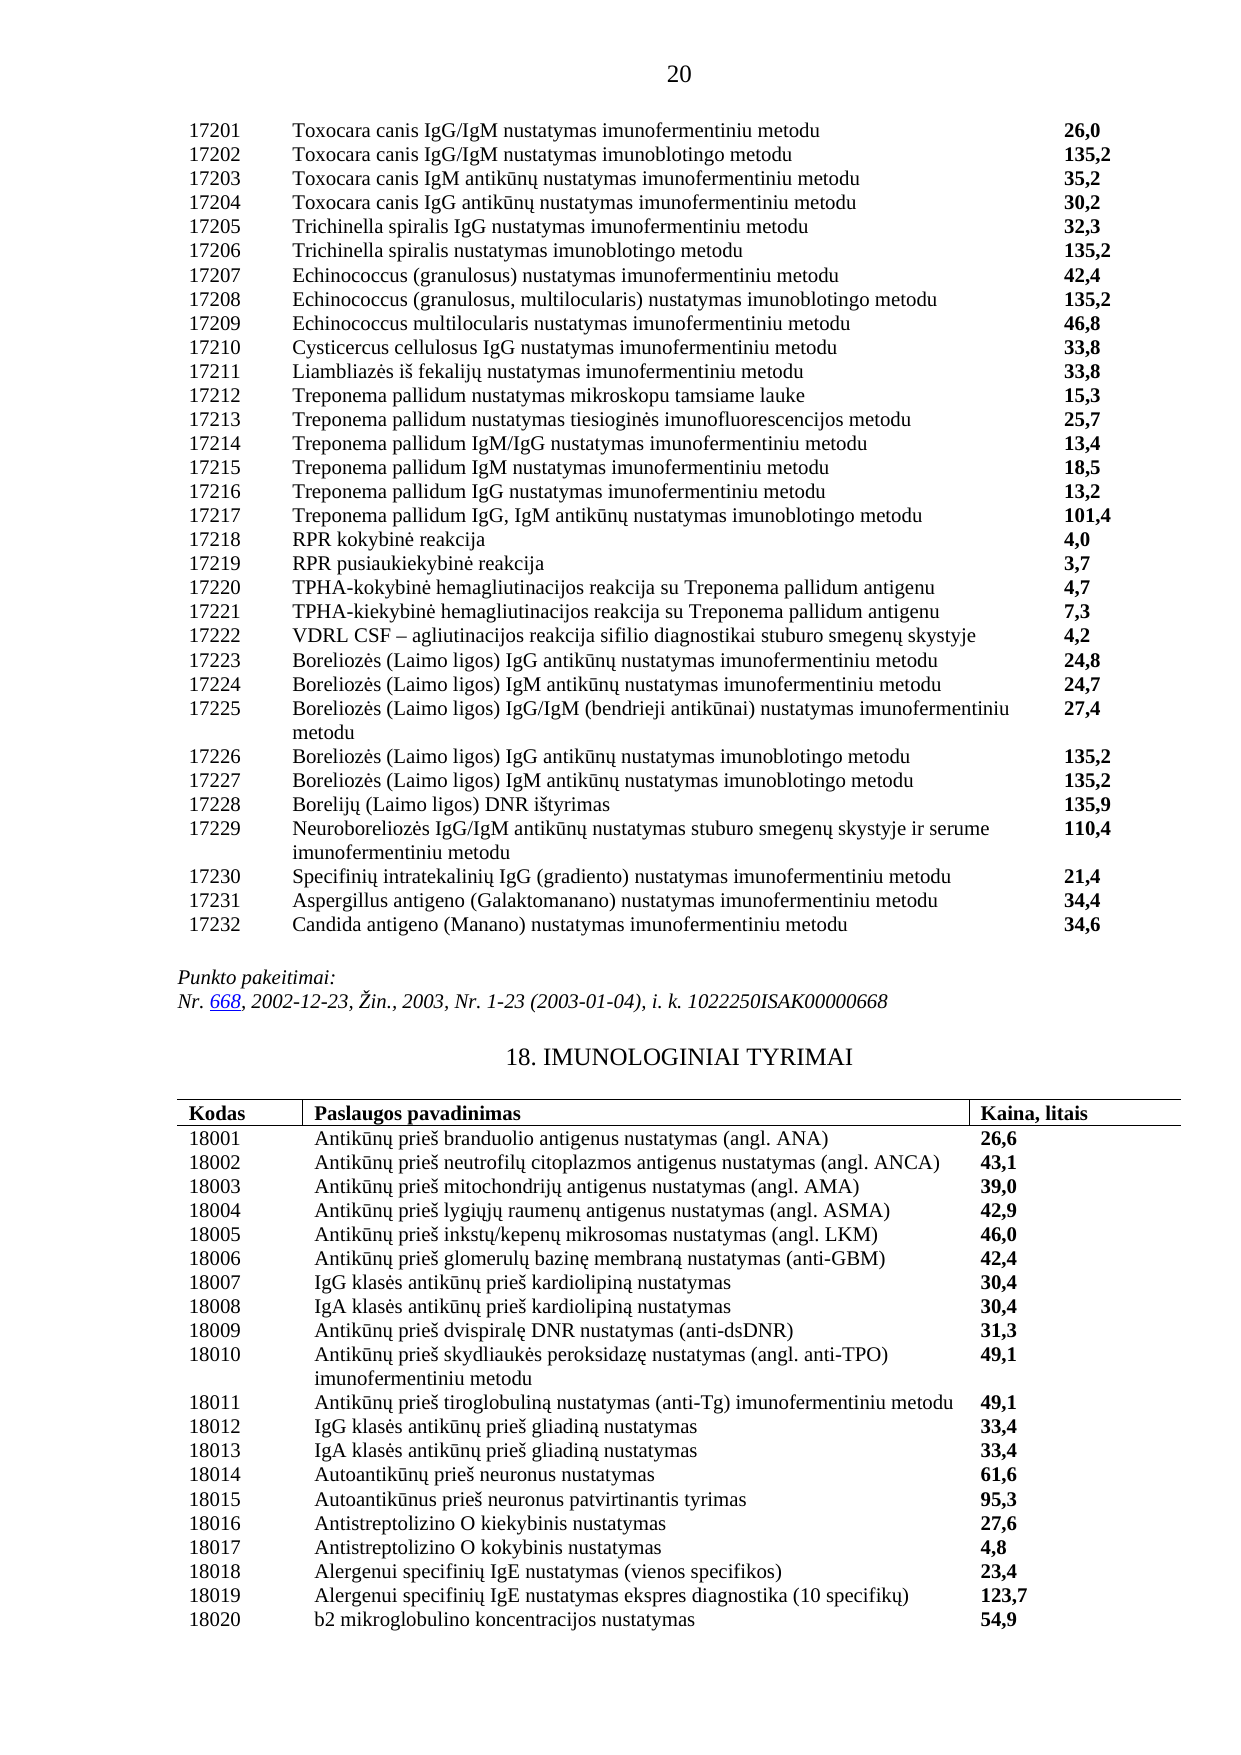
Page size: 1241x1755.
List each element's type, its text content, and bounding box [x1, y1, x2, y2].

table_cell 17206 [177, 239, 281, 262]
table_cell 18009 [177, 1318, 303, 1342]
table_cell 42,9 [969, 1198, 1181, 1222]
table_cell Antikūnų prieš inkstų/kepenų mikrosomas nustatymas (angl. LKM) [303, 1222, 969, 1246]
table_cell Antikūnų prieš branduolio antigenus nustatymas (angl. ANA) [303, 1126, 969, 1149]
table_cell Antikūnų prieš glomerulų bazinę membraną nustatymas (anti-GBM) [303, 1246, 969, 1270]
table_cell Toxocara canis IgG antikūnų nustatymas imunofermentiniu metodu [281, 190, 1053, 214]
table_cell 17224 [177, 672, 281, 696]
table_cell Liambliazės iš fekalijų nustatymas imunofermentiniu metodu [281, 359, 1053, 383]
table_cell Aspergillus antigeno (Galaktomanano) nustatymas imunofermentiniu metodu [281, 888, 1053, 912]
table_cell 4,7 [1053, 575, 1181, 599]
table_cell Neuroboreliozės IgG/IgM antikūnų nustatymas stuburo smegenų skystyje ir serume [281, 816, 1053, 840]
table_cell 17228 [177, 792, 281, 816]
table_cell IgA klasės antikūnų prieš kardiolipiną nustatymas [303, 1294, 969, 1318]
table_cell imunofermentiniu metodu [281, 840, 1053, 864]
table_cell 7,3 [1053, 599, 1181, 623]
table_header Kodas [177, 1100, 302, 1124]
table_cell 18014 [177, 1463, 303, 1486]
table_cell 26,0 [1053, 118, 1181, 142]
table_cell 25,7 [1053, 407, 1181, 431]
table_cell 18003 [177, 1174, 303, 1198]
table_cell Borelijų (Laimo ligos) DNR ištyrimas [281, 792, 1053, 816]
table_cell b2 mikroglobulino koncentracijos nustatymas [303, 1607, 969, 1631]
table_cell 17201 [177, 118, 281, 142]
table_cell 135,2 [1053, 768, 1181, 792]
table_cell Boreliozės (Laimo ligos) IgM antikūnų nustatymas imunofermentiniu metodu [281, 672, 1053, 696]
table_cell 17211 [177, 359, 281, 383]
table_cell 27,6 [969, 1511, 1181, 1534]
table_cell 17217 [177, 503, 281, 527]
table_cell Boreliozės (Laimo ligos) IgM antikūnų nustatymas imunoblotingo metodu [281, 768, 1053, 792]
table_cell 18012 [177, 1414, 303, 1438]
table_cell Antistreptolizino O kiekybinis nustatymas [303, 1511, 969, 1534]
table_cell 110,4 [1053, 816, 1181, 840]
table_cell 135,2 [1053, 287, 1181, 311]
table_cell RPR kokybinė reakcija [281, 527, 1053, 551]
table_cell 26,6 [969, 1126, 1181, 1149]
text Nr. 668, 2002-12-23, Žin., 2003, Nr. 1-23 (2003-01-04), i. k. 1022250ISAK00000668 [177, 989, 1181, 1013]
table_cell 17204 [177, 190, 281, 214]
table_cell 17208 [177, 287, 281, 311]
table_cell Treponema pallidum IgG nustatymas imunofermentiniu metodu [281, 479, 1053, 503]
table_cell 17215 [177, 455, 281, 479]
table_cell VDRL CSF – agliutinacijos reakcija sifilio diagnostikai stuburo smegenų skystyje [281, 624, 1053, 647]
table_cell 17225 [177, 696, 281, 744]
table_cell 18007 [177, 1270, 303, 1294]
table_cell 17226 [177, 744, 281, 768]
table_cell Antikūnų prieš tiroglobuliną nustatymas (anti-Tg) imunofermentiniu metodu [303, 1390, 969, 1414]
table_cell Alergenui specifinių IgE nustatymas (vienos specifikos) [303, 1559, 969, 1583]
table_cell 3,7 [1053, 551, 1181, 575]
text 18. IMUNOLOGINIAI TYRIMAI [177, 1042, 1181, 1071]
table_cell Toxocara canis IgG/IgM nustatymas imunoblotingo metodu [281, 142, 1053, 166]
table_cell Treponema pallidum IgM nustatymas imunofermentiniu metodu [281, 455, 1053, 479]
table_header Paslaugos pavadinimas [303, 1100, 969, 1124]
table_cell 17232 [177, 912, 281, 936]
table_cell 17207 [177, 263, 281, 287]
table_cell Antistreptolizino O kokybinis nustatymas [303, 1535, 969, 1559]
table_cell 18,5 [1053, 455, 1181, 479]
table_cell Echinococcus (granulosus, multilocularis) nustatymas imunoblotingo metodu [281, 287, 1053, 311]
table_cell Antikūnų prieš dvispiralę DNR nustatymas (anti-dsDNR) [303, 1318, 969, 1342]
table_cell 61,6 [969, 1463, 1181, 1486]
table_cell 43,1 [969, 1150, 1181, 1174]
table_cell Echinococcus multilocularis nustatymas imunofermentiniu metodu [281, 311, 1053, 335]
table_cell 4,0 [1053, 527, 1181, 551]
table_cell 17219 [177, 551, 281, 575]
table_cell Toxocara canis IgG/IgM nustatymas imunofermentiniu metodu [281, 118, 1053, 142]
table_cell 18016 [177, 1511, 303, 1534]
table_cell 49,1 [969, 1342, 1181, 1390]
table_cell Autoantikūnus prieš neuronus patvirtinantis tyrimas [303, 1486, 969, 1511]
table_cell 135,9 [1053, 792, 1181, 816]
table_cell 135,2 [1053, 744, 1181, 768]
table_cell 46,8 [1053, 311, 1181, 335]
table_cell Treponema pallidum nustatymas tiesioginės imunofluorescencijos metodu [281, 407, 1053, 431]
table_cell Treponema pallidum IgG, IgM antikūnų nustatymas imunoblotingo metodu [281, 503, 1053, 527]
table_cell 18005 [177, 1222, 303, 1246]
table_cell 17230 [177, 864, 281, 888]
table_cell 17212 [177, 383, 281, 407]
table_cell 17203 [177, 166, 281, 190]
table_cell 17229 [177, 816, 281, 840]
table_cell 24,7 [1053, 672, 1181, 696]
table_cell 4,2 [1053, 624, 1181, 647]
table_cell 18001 [177, 1126, 303, 1149]
table_cell 18019 [177, 1583, 303, 1607]
table_cell [177, 840, 281, 864]
table_cell 32,3 [1053, 214, 1181, 238]
table_cell Specifinių intratekalinių IgG (gradiento) nustatymas imunofermentiniu metodu [281, 864, 1053, 888]
table_cell Echinococcus (granulosus) nustatymas imunofermentiniu metodu [281, 263, 1053, 287]
table_cell 34,4 [1053, 888, 1181, 912]
table_cell 17223 [177, 648, 281, 672]
table_cell 17216 [177, 479, 281, 503]
table_cell Cysticercus cellulosus IgG nustatymas imunofermentiniu metodu [281, 335, 1053, 359]
table_cell 15,3 [1053, 383, 1181, 407]
table_cell 27,4 [1053, 696, 1181, 744]
table_cell 30,2 [1053, 190, 1181, 214]
table_cell 46,0 [969, 1222, 1181, 1246]
table_cell 17213 [177, 407, 281, 431]
table_cell Boreliozės (Laimo ligos) IgG antikūnų nustatymas imunofermentiniu metodu [281, 648, 1053, 672]
table_cell Candida antigeno (Manano) nustatymas imunofermentiniu metodu [281, 912, 1053, 936]
table_cell 101,4 [1053, 503, 1181, 527]
table_cell 18013 [177, 1438, 303, 1462]
text Punkto pakeitimai: [177, 965, 1181, 989]
table_cell 135,2 [1053, 239, 1181, 262]
table_cell Treponema pallidum IgM/IgG nustatymas imunofermentiniu metodu [281, 431, 1053, 455]
table_cell 18004 [177, 1198, 303, 1222]
table_cell Boreliozės (Laimo ligos) IgG antikūnų nustatymas imunoblotingo metodu [281, 744, 1053, 768]
table_cell 4,8 [969, 1535, 1181, 1559]
table_cell 17218 [177, 527, 281, 551]
table_cell 18011 [177, 1390, 303, 1414]
table_cell 18018 [177, 1559, 303, 1583]
table_cell 42,4 [969, 1246, 1181, 1270]
table_cell 30,4 [969, 1294, 1181, 1318]
table_cell 18020 [177, 1607, 303, 1631]
table_cell 49,1 [969, 1390, 1181, 1414]
table_cell 17205 [177, 214, 281, 238]
table_cell 18006 [177, 1246, 303, 1270]
table_header Kaina, litais [970, 1100, 1181, 1124]
table_cell IgG klasės antikūnų prieš kardiolipiną nustatymas [303, 1270, 969, 1294]
table_cell 18002 [177, 1150, 303, 1174]
table_cell Toxocara canis IgM antikūnų nustatymas imunofermentiniu metodu [281, 166, 1053, 190]
table_cell 17222 [177, 624, 281, 647]
table_cell Treponema pallidum nustatymas mikroskopu tamsiame lauke [281, 383, 1053, 407]
table_cell Antikūnų prieš mitochondrijų antigenus nustatymas (angl. AMA) [303, 1174, 969, 1198]
table_cell Trichinella spiralis IgG nustatymas imunofermentiniu metodu [281, 214, 1053, 238]
table_cell 17231 [177, 888, 281, 912]
table_cell Antikūnų prieš lygiųjų raumenų antigenus nustatymas (angl. ASMA) [303, 1198, 969, 1222]
table_cell [1053, 840, 1181, 864]
table_cell Autoantikūnų prieš neuronus nustatymas [303, 1463, 969, 1486]
table_cell 17214 [177, 431, 281, 455]
table_cell 24,8 [1053, 648, 1181, 672]
table_cell 123,7 [969, 1583, 1181, 1607]
table_cell Antikūnų prieš skydliaukės peroksidazę nustatymas (angl. anti-TPO) imunofermentiniu metodu [303, 1342, 969, 1390]
table_cell 13,2 [1053, 479, 1181, 503]
table_cell TPHA-kokybinė hemagliutinacijos reakcija su Treponema pallidum antigenu [281, 575, 1053, 599]
table_cell RPR pusiaukiekybinė reakcija [281, 551, 1053, 575]
table_cell 23,4 [969, 1559, 1181, 1583]
table_cell 17221 [177, 599, 281, 623]
table_cell 39,0 [969, 1174, 1181, 1198]
table_cell Antikūnų prieš neutrofilų citoplazmos antigenus nustatymas (angl. ANCA) [303, 1150, 969, 1174]
table_cell 17209 [177, 311, 281, 335]
table_cell Boreliozės (Laimo ligos) IgG/IgM (bendrieji antikūnai) nustatymas imunofermentiniu metodu [281, 696, 1053, 744]
table_cell 33,8 [1053, 335, 1181, 359]
table_cell 18015 [177, 1486, 303, 1511]
table_cell Alergenui specifinių IgE nustatymas ekspres diagnostika (10 specifikų) [303, 1583, 969, 1607]
table_cell Trichinella spiralis nustatymas imunoblotingo metodu [281, 239, 1053, 262]
table_cell 33,8 [1053, 359, 1181, 383]
table_cell 95,3 [969, 1486, 1181, 1511]
table_cell 13,4 [1053, 431, 1181, 455]
table_cell 34,6 [1053, 912, 1181, 936]
table_cell 18010 [177, 1342, 303, 1390]
table_cell 17227 [177, 768, 281, 792]
table_cell TPHA-kiekybinė hemagliutinacijos reakcija su Treponema pallidum antigenu [281, 599, 1053, 623]
table_cell IgG klasės antikūnų prieš gliadiną nustatymas [303, 1414, 969, 1438]
table_cell 30,4 [969, 1270, 1181, 1294]
table_cell 33,4 [969, 1414, 1181, 1438]
table_cell 33,4 [969, 1438, 1181, 1462]
table_cell 54,9 [969, 1607, 1181, 1631]
table_cell 18017 [177, 1535, 303, 1559]
table_cell 31,3 [969, 1318, 1181, 1342]
table_cell 18008 [177, 1294, 303, 1318]
table_cell 42,4 [1053, 263, 1181, 287]
table_cell 17210 [177, 335, 281, 359]
table_cell 35,2 [1053, 166, 1181, 190]
table_cell 17202 [177, 142, 281, 166]
table_cell IgA klasės antikūnų prieš gliadiną nustatymas [303, 1438, 969, 1462]
table_cell 21,4 [1053, 864, 1181, 888]
table_cell 17220 [177, 575, 281, 599]
table_cell 135,2 [1053, 142, 1181, 166]
